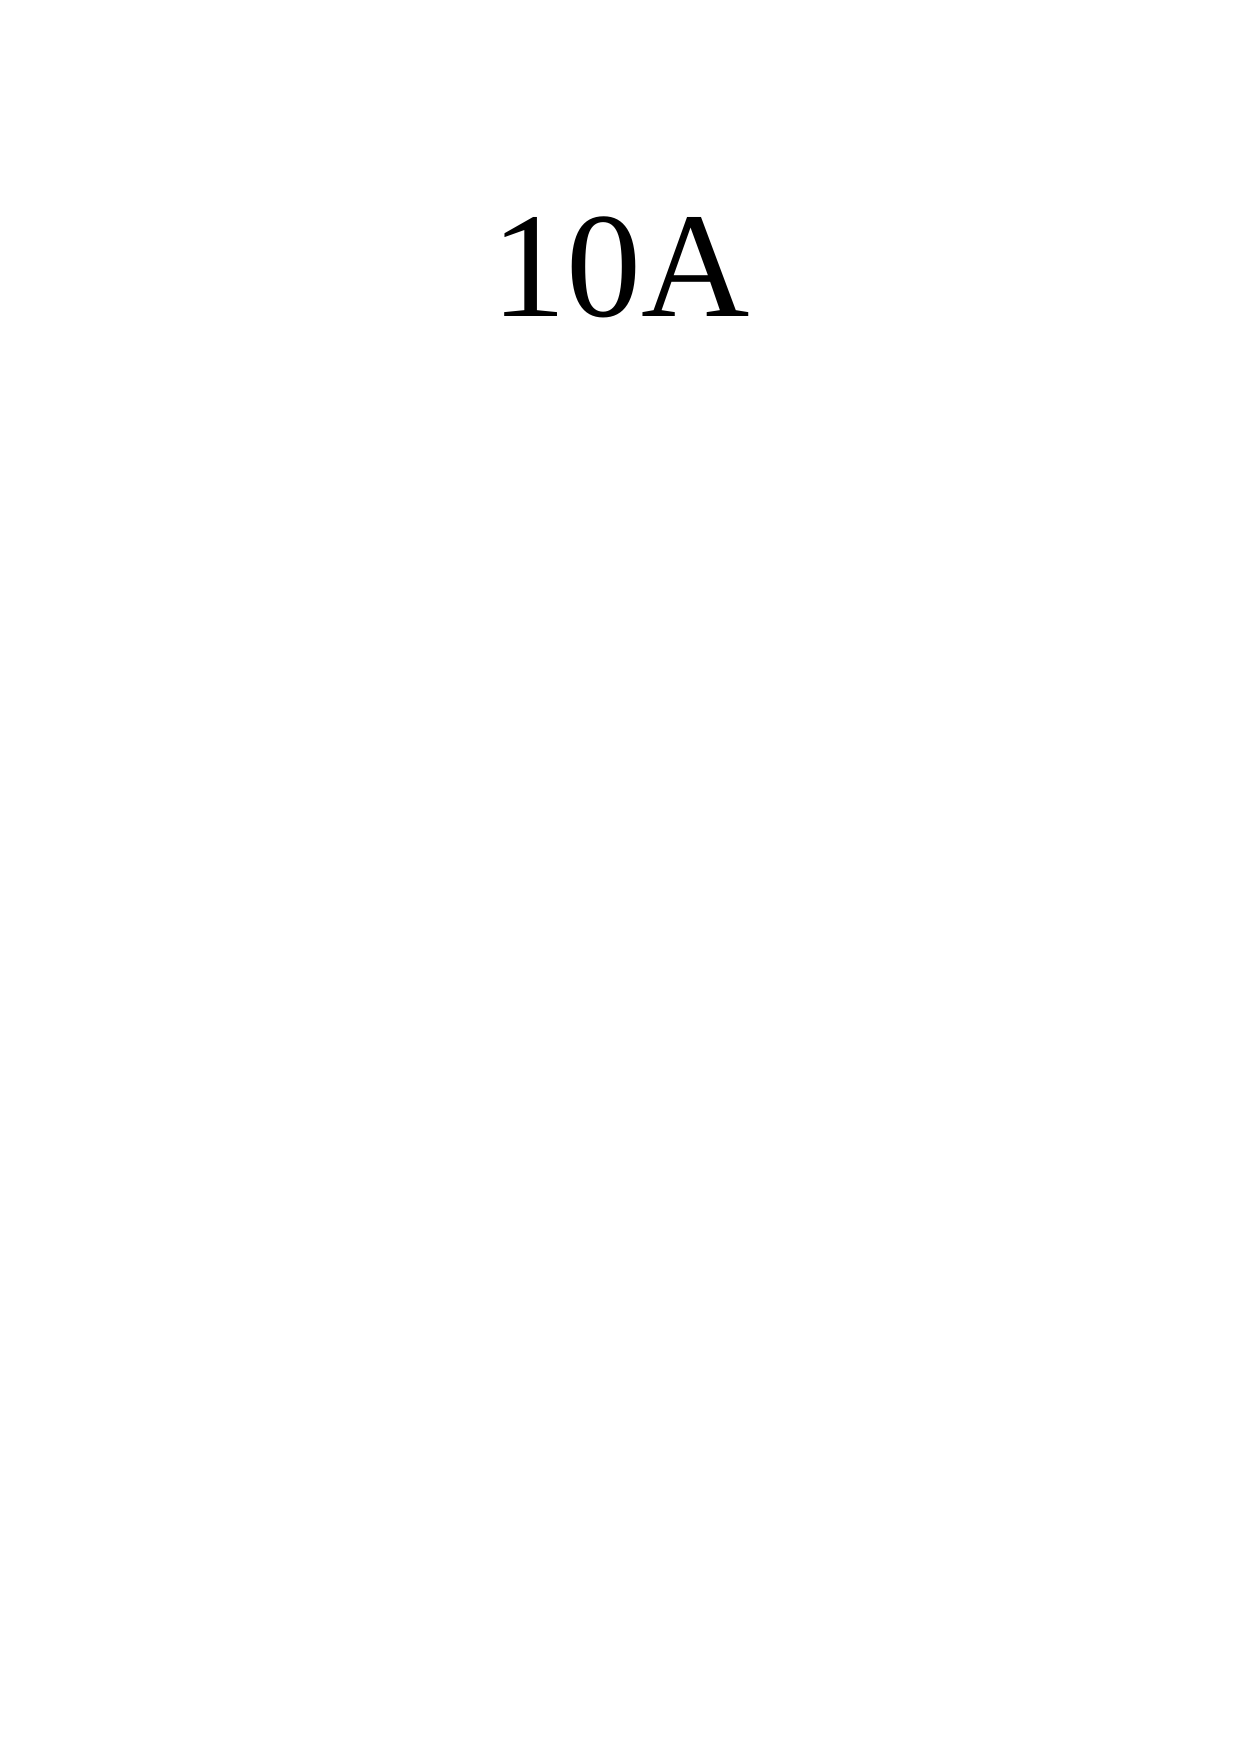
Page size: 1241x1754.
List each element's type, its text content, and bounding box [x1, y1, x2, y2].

text 10A [118, 176, 1122, 349]
